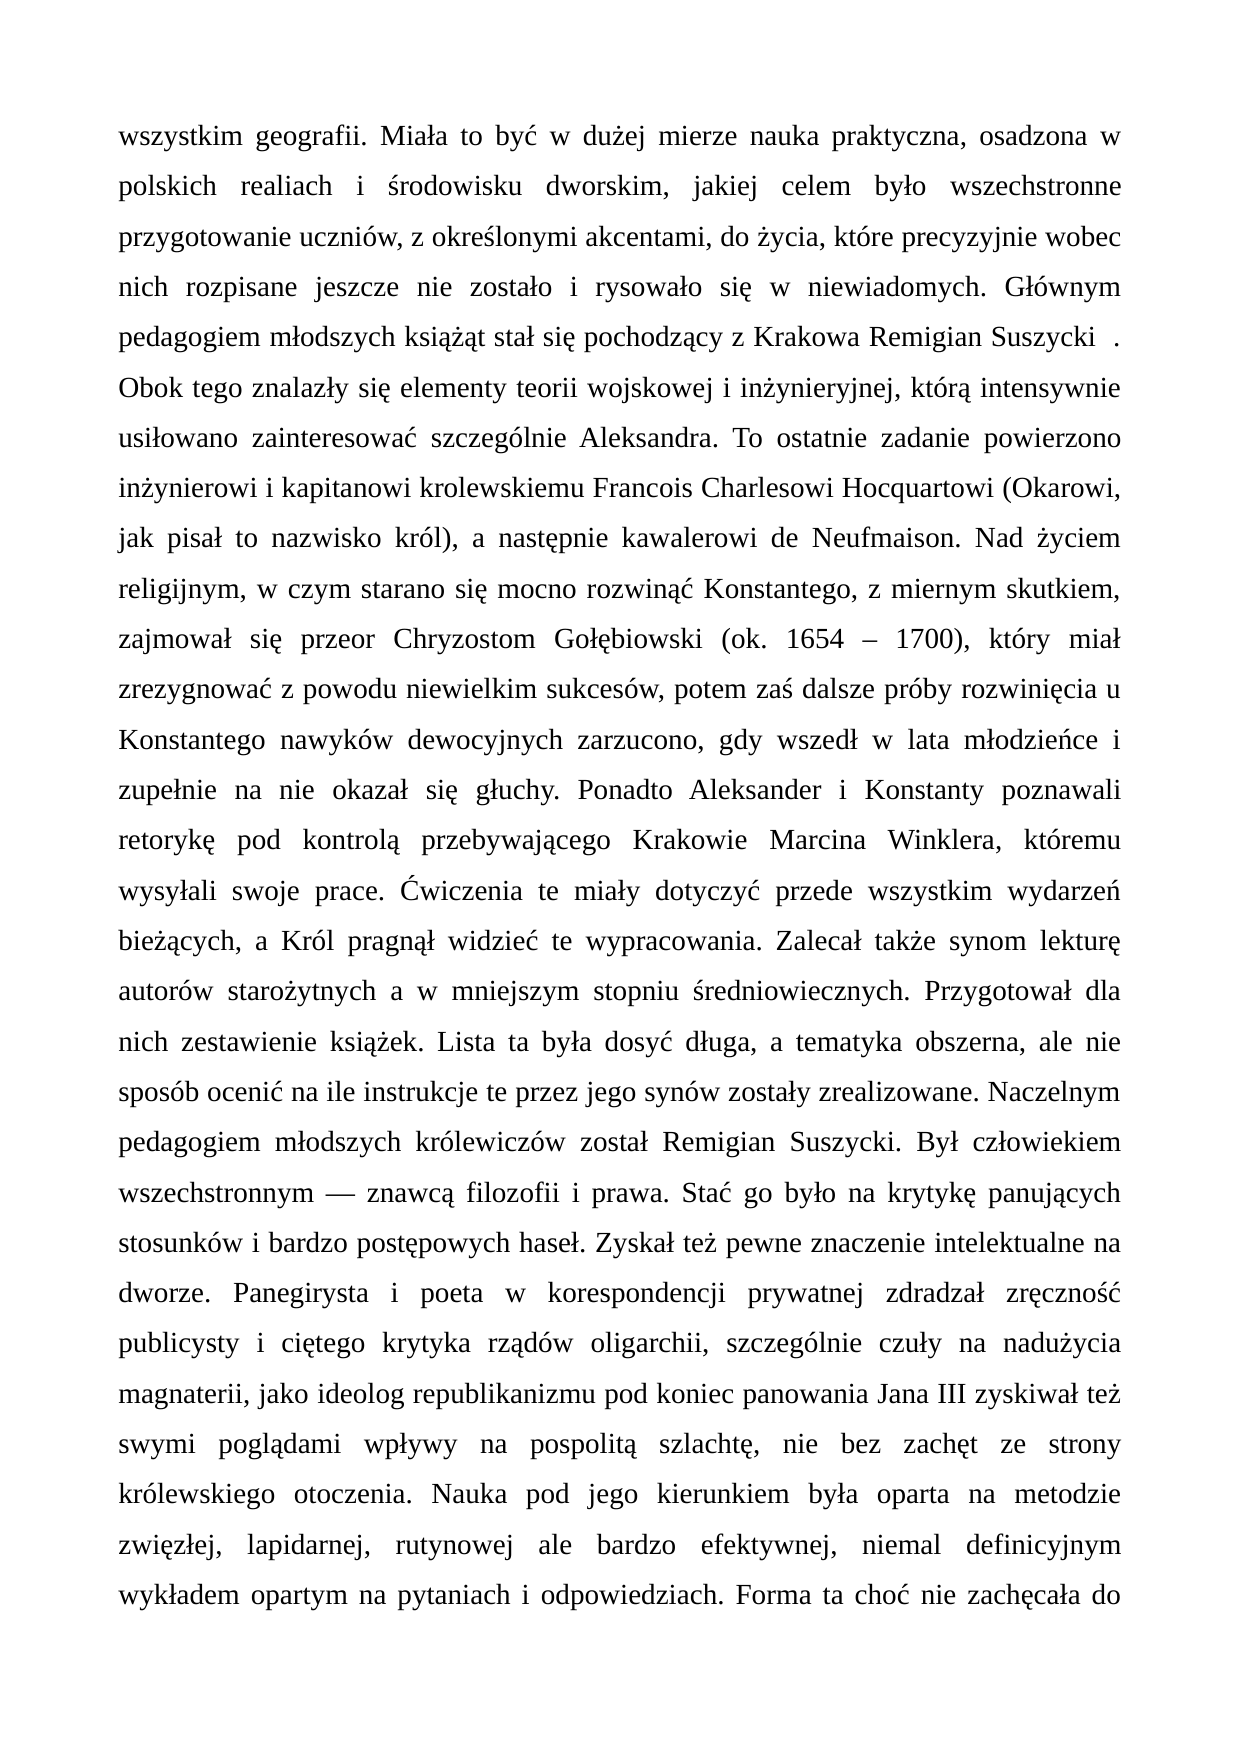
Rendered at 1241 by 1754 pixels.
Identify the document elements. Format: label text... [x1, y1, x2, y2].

text wszystkim geografii. Miała to być w dużej mierze nauka praktyczna, osadzona w polskich realiach i środowisku dworskim, jakiej celem było wszechstronne przygotowanie uczniów, z określonymi akcentami, do życia, które precyzyjnie wobec nich rozpisane jeszcze nie zostało i rysowało się w niewiadomych. Głównym pedagogiem młodszych książąt stał się pochodzący z Krakowa Remigian Suszycki . Obok tego znalazły się elementy teorii wojskowej i inżynieryjnej, którą intensywnie usiłowano zainteresować szczególnie Aleksandra. To ostatnie zadanie powierzono inżynierowi i kapitanowi krolewskiemu Francois Charlesowi Hocquartowi (Okarowi, jak pisał to nazwisko król), a następnie kawalerowi de Neufmaison. Nad życiem religijnym, w czym starano się mocno rozwinąć Konstantego, z miernym skutkiem, zajmował się przeor Chryzostom Gołębiowski (ok. 1654 – 1700), który miał zrezygnować z powodu niewielkim sukcesów, potem zaś dalsze próby rozwinięcia u Konstantego nawyków dewocyjnych zarzucono, gdy wszedł w lata młodzieńce i zupełnie na nie okazał się głuchy. Ponadto Aleksander i Konstanty poznawali retorykę pod kontrolą przebywającego Krakowie Marcina Winklera, któremu wysyłali swoje prace. Ćwiczenia te miały dotyczyć przede wszystkim wydarzeń bieżących, a Król pragnął widzieć te wypracowania. Zalecał także synom lekturę autorów starożytnych a w mniejszym stopniu średniowiecznych. Przygotował dla nich zestawienie książek. Lista ta była dosyć długa, a tematyka obszerna, ale nie sposób ocenić na ile instrukcje te przez jego synów zostały zrealizowane. Naczelnym pedagogiem młodszych królewiczów został Remigian Suszycki. Był człowiekiem wszechstronnym — znawcą filozofii i prawa. Stać go było na krytykę panujących stosunków i bardzo postępowych haseł. Zyskał też pewne znaczenie intelektualne na dworze. Panegirysta i poeta w korespondencji prywatnej zdradzał zręczność publicysty i ciętego krytyka rządów oligarchii, szczególnie czuły na nadużycia magnaterii, jako ideolog republikanizmu pod koniec panowania Jana III zyskiwał też swymi poglądami wpływy na pospolitą szlachtę, nie bez zachęt ze strony królewskiego otoczenia. Nauka pod jego kierunkiem była oparta na metodzie zwięzłej, lapidarnej, rutynowej ale bardzo efektywnej, niemal definicyjnym wykładem opartym na pytaniach i odpowiedziach. Forma ta choć nie zachęcała do [118, 118, 1122, 1611]
